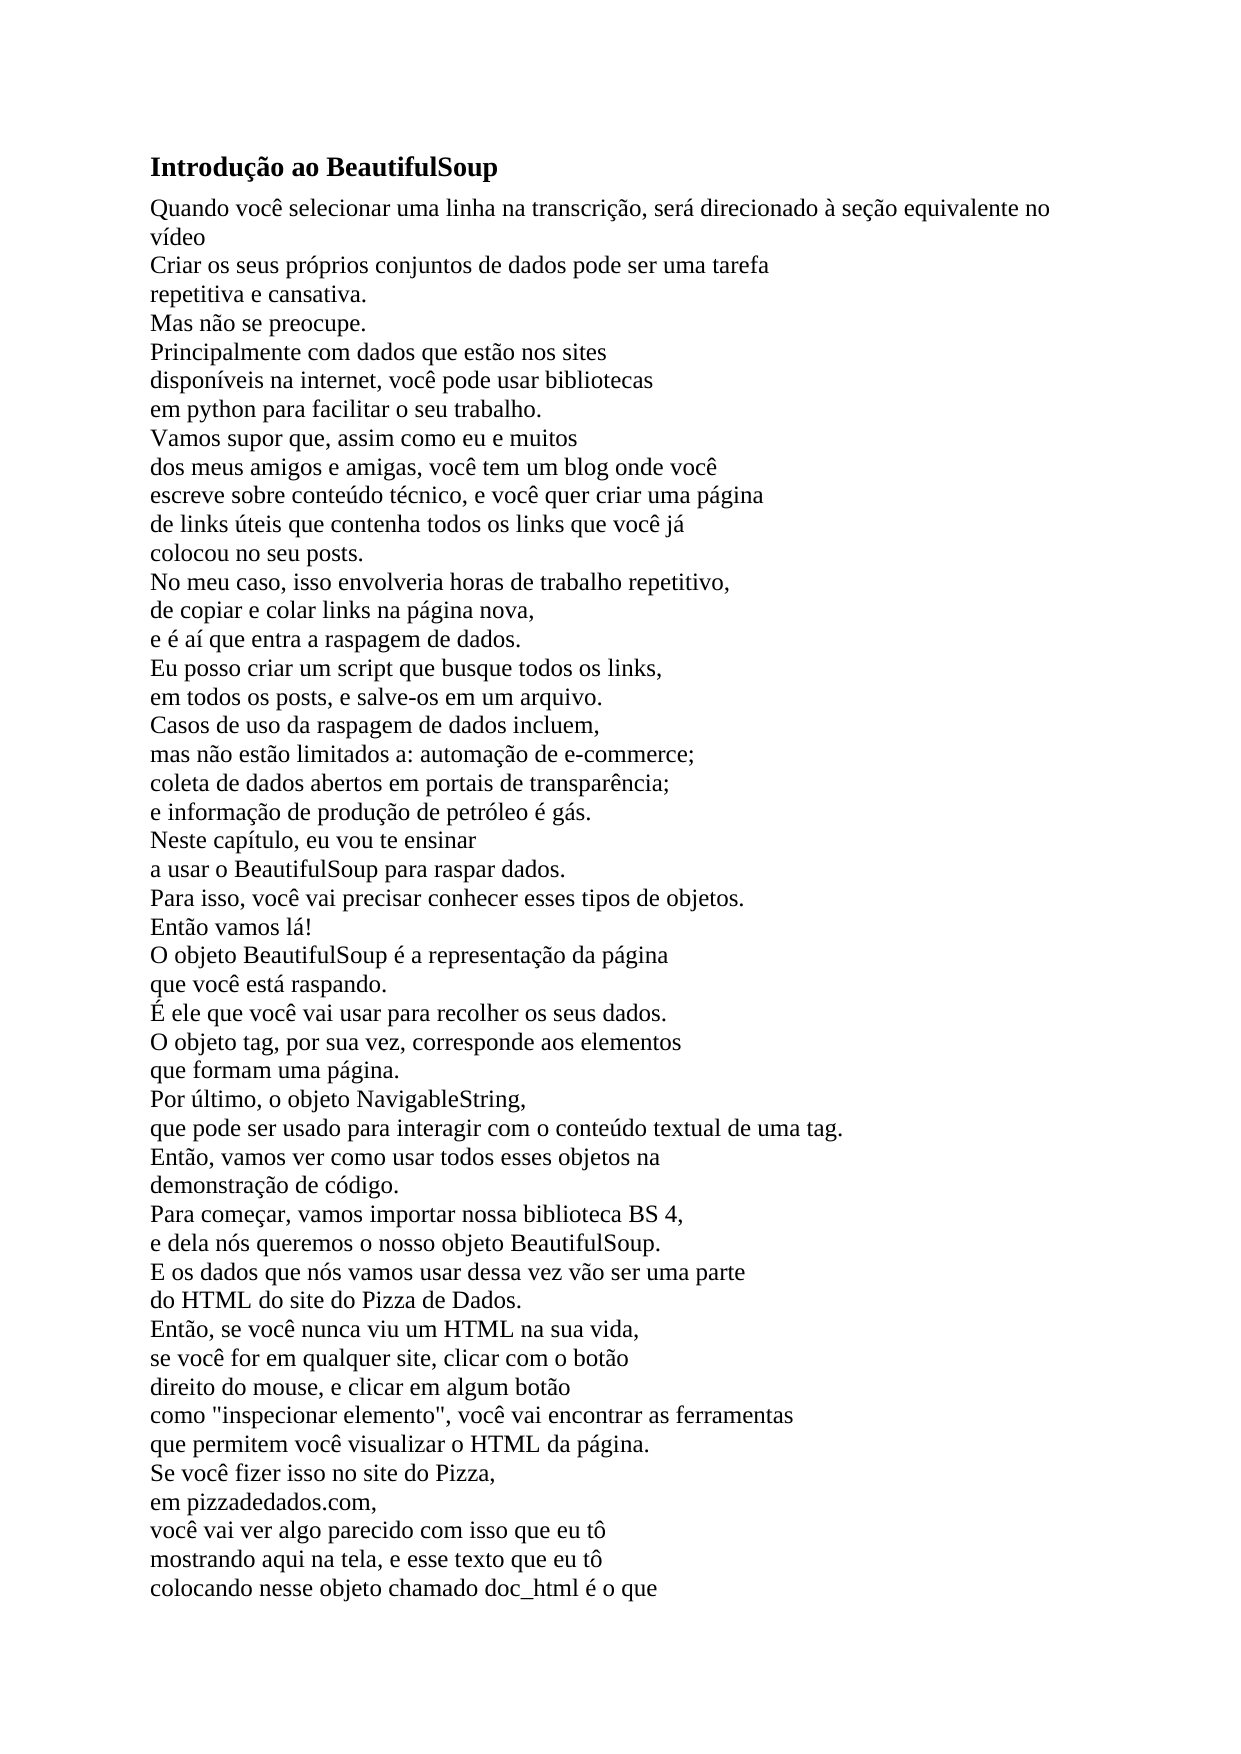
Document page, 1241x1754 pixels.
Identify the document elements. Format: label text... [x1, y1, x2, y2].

text escreve sobre conteúdo técnico, e você quer criar uma página [150, 480, 1090, 509]
text No meu caso, isso envolveria horas de trabalho repetitivo, [150, 567, 1090, 595]
text Por último, o objeto NavigableString, [150, 1084, 1090, 1113]
text direito do mouse, e clicar em algum botão [150, 1372, 1090, 1400]
text disponíveis na internet, você pode usar bibliotecas [150, 365, 1090, 394]
text que permitem você visualizar o HTML da página. [150, 1429, 1090, 1458]
text se você for em qualquer site, clicar com o botão [150, 1343, 1090, 1372]
text mas não estão limitados a: automação de e-commerce; [150, 739, 1090, 768]
text em python para facilitar o seu trabalho. [150, 394, 1090, 423]
text repetitiva e cansativa. [150, 279, 1090, 308]
text Se você fizer isso no site do Pizza, [150, 1458, 1090, 1487]
text de copiar e colar links na página nova, [150, 595, 1090, 624]
text em todos os posts, e salve-os em um arquivo. [150, 682, 1090, 710]
subtitle Introdução ao BeautifulSoup [150, 150, 1090, 182]
text Principalmente com dados que estão nos sites [150, 337, 1090, 365]
text você vai ver algo parecido com isso que eu tô [150, 1515, 1090, 1544]
text Eu posso criar um script que busque todos os links, [150, 653, 1090, 682]
text Neste capítulo, eu vou te ensinar [150, 825, 1090, 854]
text colocando nesse objeto chamado doc_html é o que [150, 1573, 1090, 1602]
text demonstração de código. [150, 1170, 1090, 1199]
text em pizzadedados.com, [150, 1487, 1090, 1515]
text de links úteis que contenha todos os links que você já [150, 509, 1090, 538]
text que você está raspando. [150, 969, 1090, 998]
text O objeto BeautifulSoup é a representação da página [150, 940, 1090, 969]
text dos meus amigos e amigas, você tem um blog onde você [150, 452, 1090, 480]
text Para começar, vamos importar nossa biblioteca BS 4, [150, 1199, 1090, 1228]
text O objeto tag, por sua vez, corresponde aos elementos [150, 1027, 1090, 1055]
text Vamos supor que, assim como eu e muitos [150, 423, 1090, 452]
text e informação de produção de petróleo é gás. [150, 797, 1090, 825]
text que pode ser usado para interagir com o conteúdo textual de uma tag. [150, 1113, 1090, 1142]
text que formam uma página. [150, 1055, 1090, 1084]
text e dela nós queremos o nosso objeto BeautifulSoup. [150, 1228, 1090, 1257]
text e é aí que entra a raspagem de dados. [150, 624, 1090, 653]
text Então vamos lá! [150, 912, 1090, 940]
text coleta de dados abertos em portais de transparência; [150, 768, 1090, 797]
text Casos de uso da raspagem de dados incluem, [150, 710, 1090, 739]
text a usar o BeautifulSoup para raspar dados. [150, 854, 1090, 883]
text do HTML do site do Pizza de Dados. [150, 1285, 1090, 1314]
text Quando você selecionar uma linha na transcrição, será direcionado à seção equivalente no vídeo [150, 193, 1090, 250]
text colocou no seu posts. [150, 538, 1090, 567]
text Mas não se preocupe. [150, 308, 1090, 337]
text Criar os seus próprios conjuntos de dados pode ser uma tarefa [150, 250, 1090, 279]
text Então, se você nunca viu um HTML na sua vida, [150, 1314, 1090, 1343]
text Então, vamos ver como usar todos esses objetos na [150, 1142, 1090, 1170]
text E os dados que nós vamos usar dessa vez vão ser uma parte [150, 1257, 1090, 1285]
text como "inspecionar elemento", você vai encontrar as ferramentas [150, 1400, 1090, 1429]
text É ele que você vai usar para recolher os seus dados. [150, 998, 1090, 1027]
text Para isso, você vai precisar conhecer esses tipos de objetos. [150, 883, 1090, 912]
text mostrando aqui na tela, e esse texto que eu tô [150, 1544, 1090, 1573]
